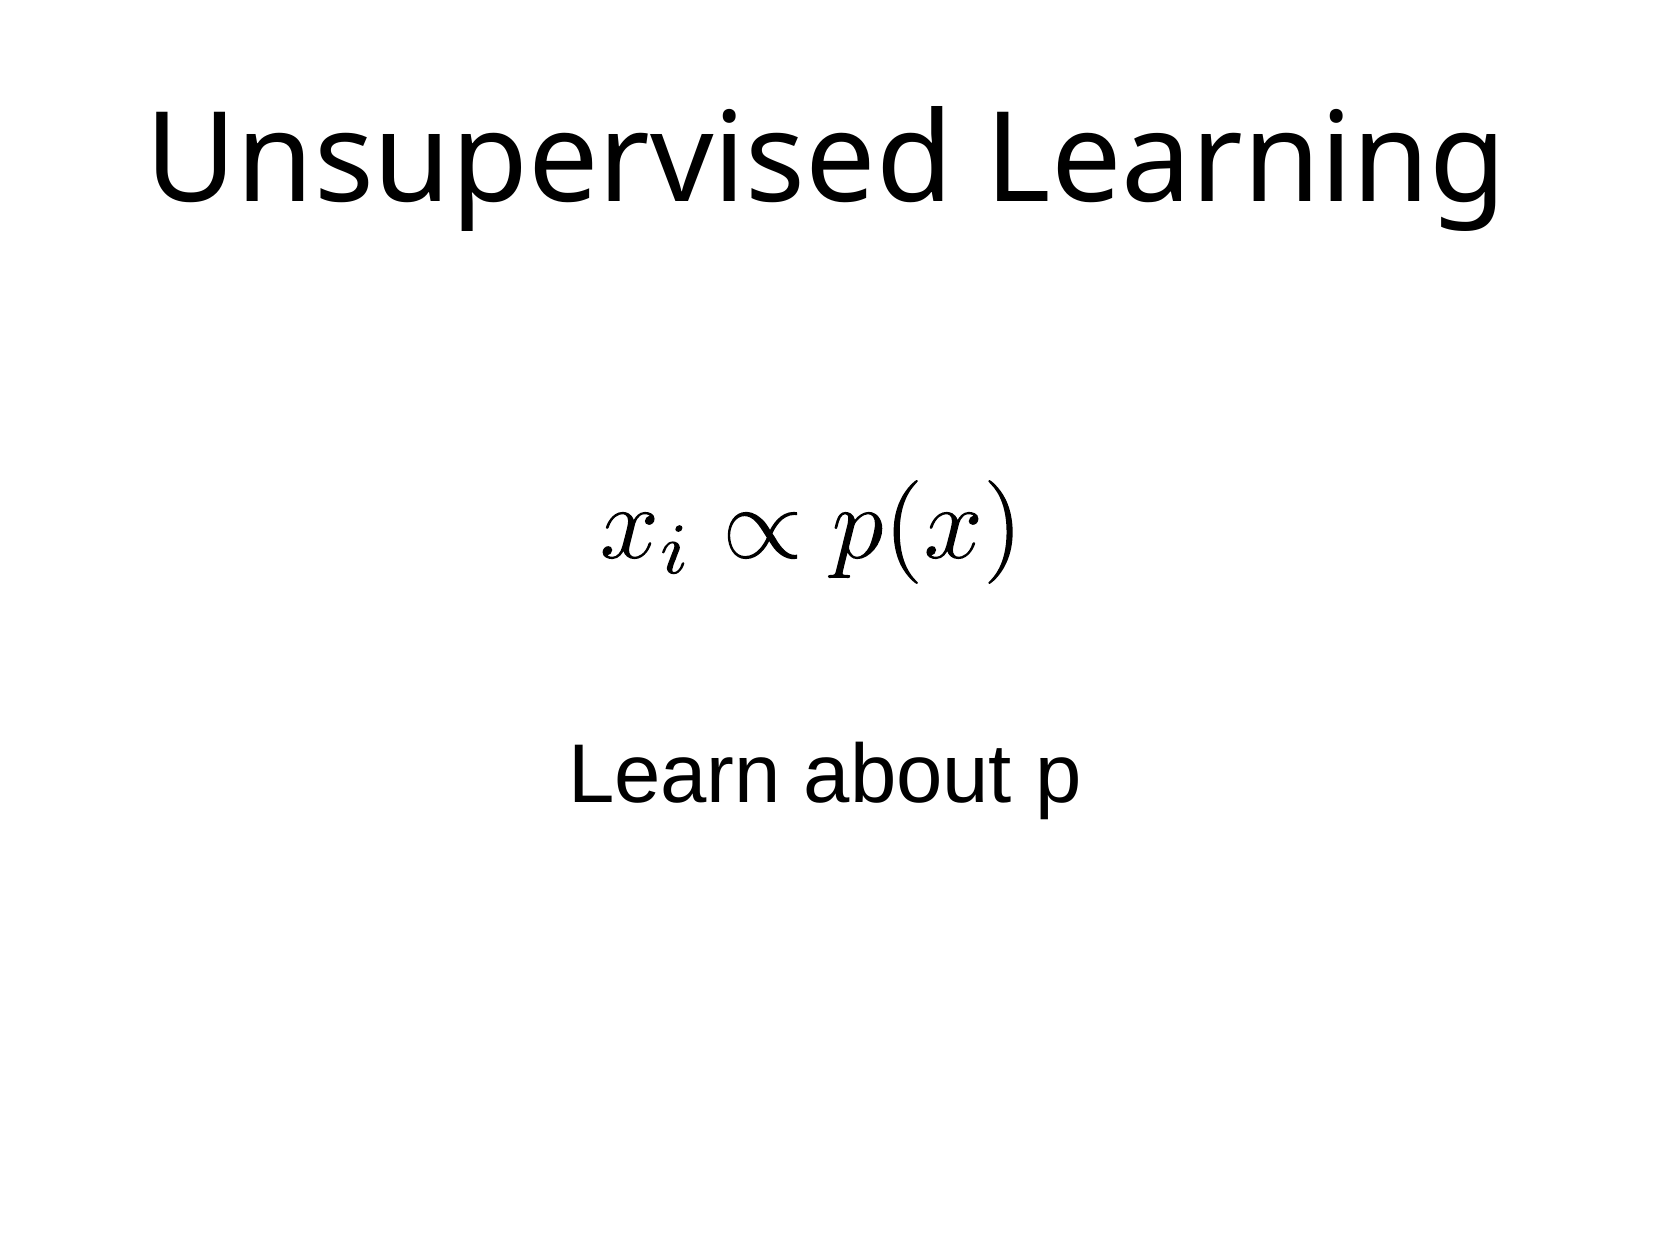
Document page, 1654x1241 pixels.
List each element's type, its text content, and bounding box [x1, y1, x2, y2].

text_box [599, 480, 1024, 584]
text_box Learn about p [345, 720, 1306, 828]
title Unsupervised Learning [82, 49, 1571, 257]
